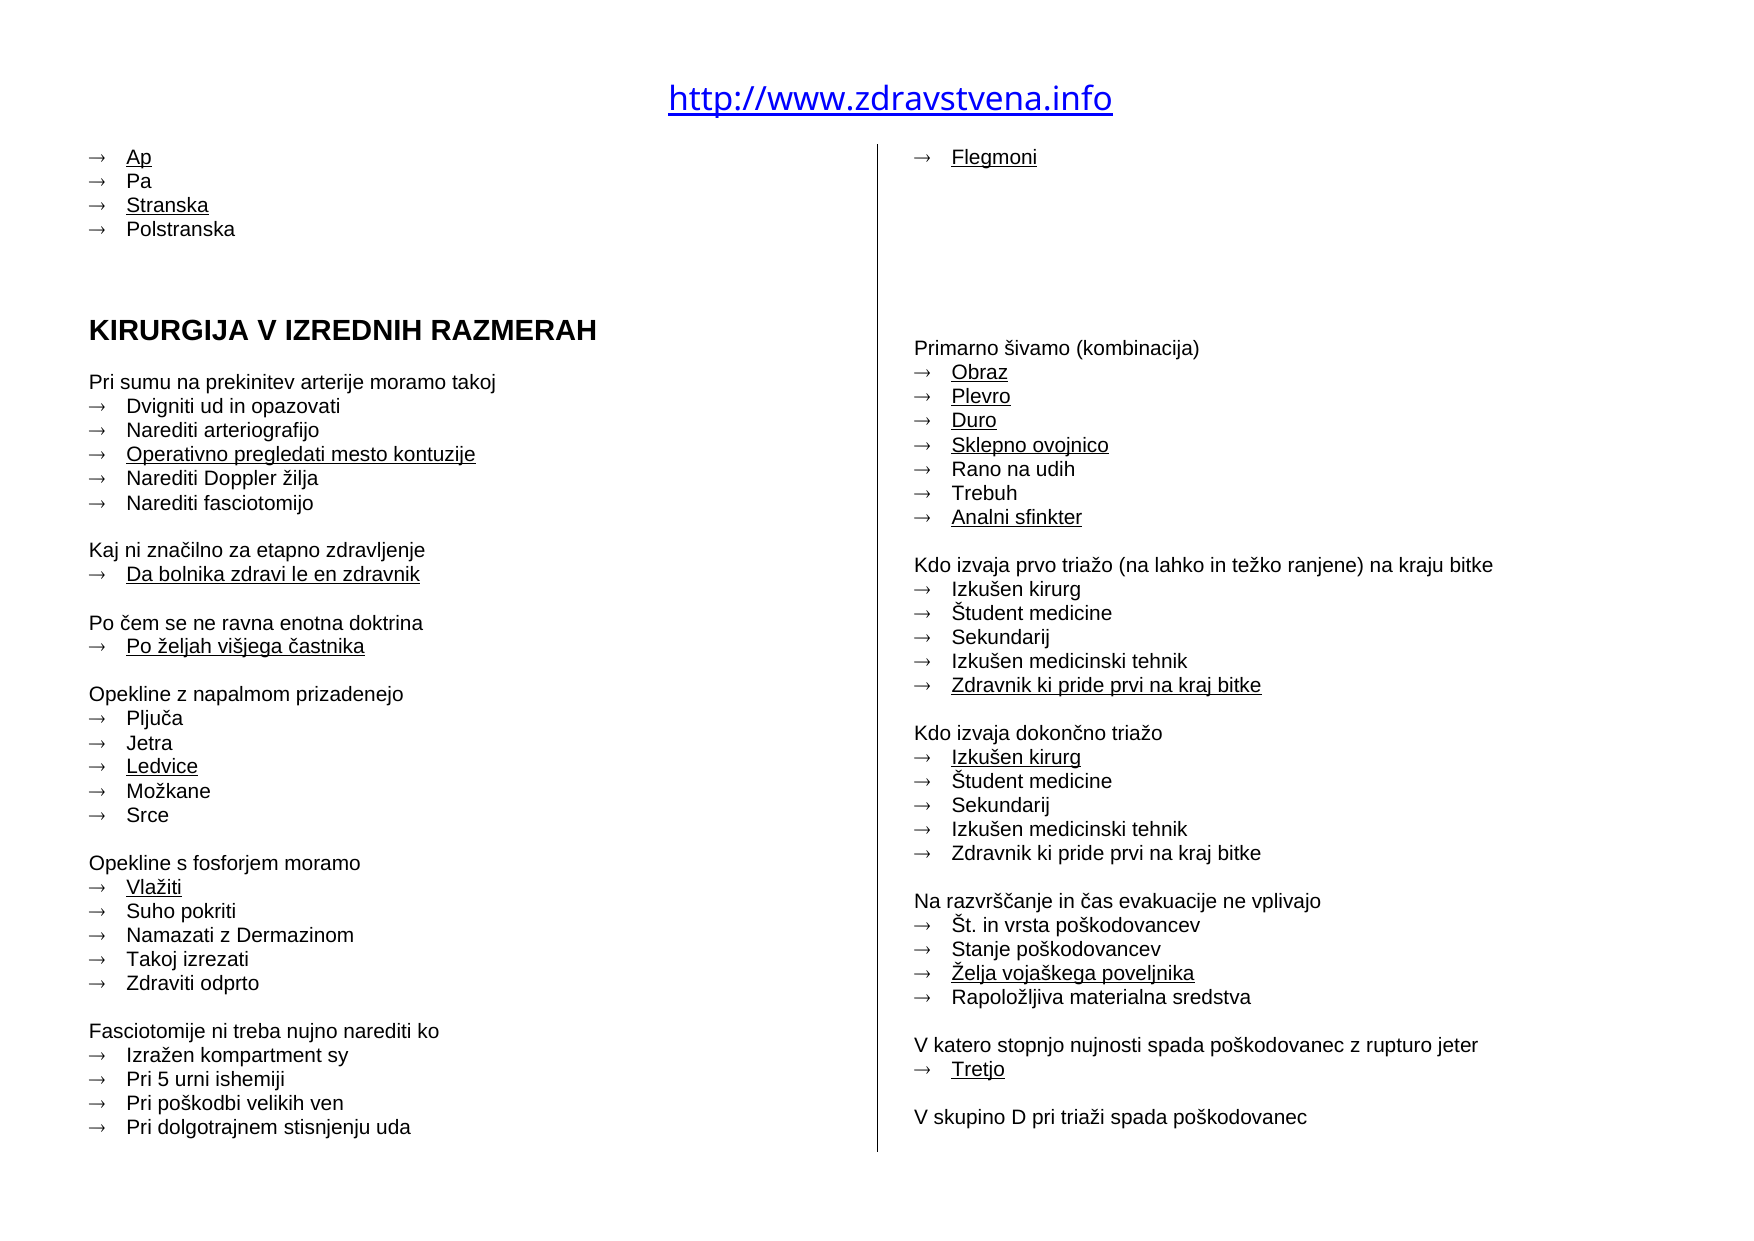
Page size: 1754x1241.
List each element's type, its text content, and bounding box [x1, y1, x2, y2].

list Zdraviti odprto [89, 971, 840, 995]
list Dvigniti ud in opazovati [89, 394, 840, 418]
list Suho pokriti [89, 898, 840, 923]
list Sekundarij [914, 625, 1665, 649]
list Zdravnik ki pride prvi na kraj bitke [914, 841, 1665, 865]
list Pa [89, 168, 840, 193]
list Študent medicine [914, 769, 1665, 793]
list Možkane [89, 778, 840, 802]
list Izkušen kirurg [914, 577, 1665, 601]
list Polstranska [89, 217, 840, 241]
list Namazati z Dermazinom [89, 923, 840, 947]
list Narediti arteriografijo [89, 418, 840, 442]
text Kaj ni značilno za etapno zdravljenje [89, 538, 840, 562]
text Opekline z napalmom prizadenejo [89, 682, 840, 706]
list Izražen kompartment sy [89, 1043, 840, 1067]
list Pri dolgotrajnem stisnjenju uda [89, 1115, 840, 1139]
list Vlažiti [89, 874, 840, 898]
list Zdravnik ki pride prvi na kraj bitke [914, 673, 1665, 697]
list Operativno pregledati mesto kontuzije [89, 442, 840, 466]
list Srce [89, 802, 840, 827]
list Tretjo [914, 1057, 1665, 1081]
list Stanje poškodovancev [914, 937, 1665, 961]
list Analni sfinkter [914, 504, 1665, 529]
text Kdo izvaja prvo triažo (na lahko in težko ranjene) na kraju bitke [914, 553, 1665, 577]
list Študent medicine [914, 601, 1665, 625]
list Pri 5 urni ishemiji [89, 1067, 840, 1091]
list Po željah višjega častnika [89, 634, 840, 658]
text Pri sumu na prekinitev arterije moramo takoj [89, 370, 840, 394]
list Pljuča [89, 706, 840, 730]
list Izkušen medicinski tehnik [914, 817, 1665, 841]
list Duro [914, 408, 1665, 432]
list Rapoložljiva materialna sredstva [914, 985, 1665, 1009]
text Po čem se ne ravna enotna doktrina [89, 610, 840, 634]
list Plevro [914, 384, 1665, 408]
text Na razvrščanje in čas evakuacije ne vplivajo [914, 889, 1665, 913]
text V katero stopnjo nujnosti spada poškodovanec z rupturo jeter [914, 1033, 1665, 1057]
list Št. in vrsta poškodovancev [914, 913, 1665, 937]
text Opekline s fosforjem moramo [89, 851, 840, 874]
list Pri poškodbi velikih ven [89, 1091, 840, 1115]
list Sekundarij [914, 793, 1665, 817]
list Jetra [89, 730, 840, 754]
text Fasciotomije ni treba nujno narediti ko [89, 1019, 840, 1043]
list Rano na udih [914, 456, 1665, 481]
list Obraz [914, 360, 1665, 384]
list Takoj izrezati [89, 947, 840, 971]
list Želja vojaškega poveljnika [914, 961, 1665, 985]
list Trebuh [914, 481, 1665, 504]
list Da bolnika zdravi le en zdravnik [89, 562, 840, 586]
text Primarno šivamo (kombinacija) [914, 336, 1665, 360]
list Ledvice [89, 754, 840, 778]
list Izkušen medicinski tehnik [914, 649, 1665, 673]
list Stranska [89, 193, 840, 217]
list Ap [89, 144, 840, 168]
list Narediti fasciotomijo [89, 490, 840, 514]
list Sklepno ovojnico [914, 432, 1665, 456]
text V skupino D pri triaži spada poškodovanec [914, 1105, 1665, 1129]
list Flegmoni [914, 144, 1665, 168]
text KIRURGIJA V IZREDNIH RAZMERAH [89, 313, 840, 346]
list Narediti Doppler žilja [89, 466, 840, 490]
list Izkušen kirurg [914, 745, 1665, 769]
text Kdo izvaja dokončno triažo [914, 721, 1665, 745]
